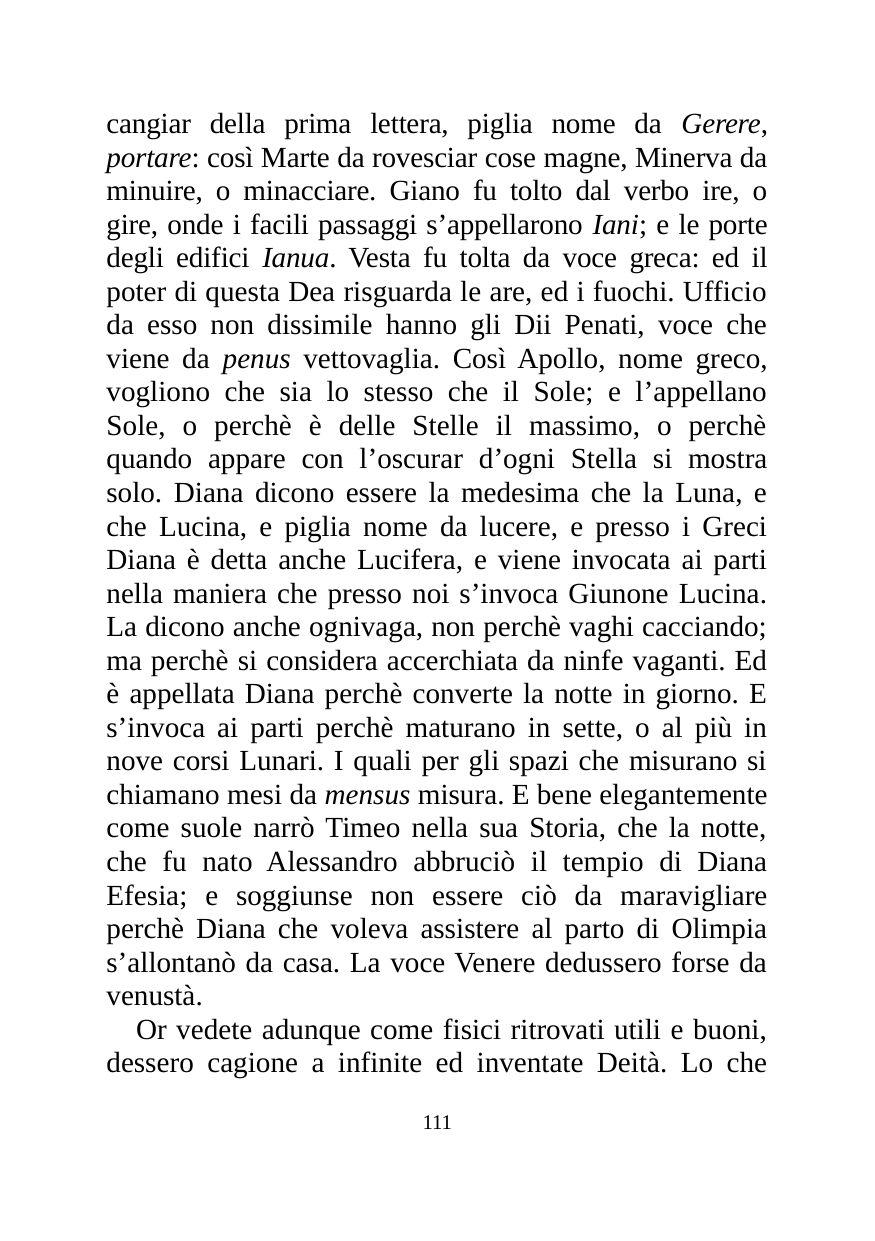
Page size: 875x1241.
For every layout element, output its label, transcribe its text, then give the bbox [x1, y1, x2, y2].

text Or vedete adunque come fisici ritrovati utili e buoni, dessero cagione a infinite ed inventate Deità. Lo che [106, 1012, 768, 1079]
text cangiar della prima lettera, piglia nome da Gerere, portare: così Marte da rovesciar cose magne, Minerva da minuire, o minacciare. Giano fu tolto dal verbo ire, o gire, onde i facili passaggi s’appellarono Iani; e le porte degli edifici Ianua. Vesta fu tolta da voce greca: ed il poter di questa Dea risguarda le are, ed i fuochi. Ufficio da esso non dissimile hanno gli Dii Penati, voce che viene da penus vettovaglia. Così Apollo, nome greco, vogliono che sia lo stesso che il Sole; e l’appellano Sole, o perchè è delle Stelle il massimo, o perchè quando appare con l’oscurar d’ogni Stella si mostra solo. Diana dicono essere la medesima che la Luna, e che Lucina, e piglia nome da lucere, e presso i Greci Diana è detta anche Lucifera, e viene invocata ai parti nella maniera che presso noi s’invoca Giunone Lucina. La dicono anche ognivaga, non perchè vaghi cacciando; ma perchè si considera accerchiata da ninfe vaganti. Ed è appellata Diana perchè converte la notte in giorno. E s’invoca ai parti perchè maturano in sette, o al più in nove corsi Lunari. I quali per gli spazi che misurano si chiamano mesi da mensus misura. E bene elegantemente come suole narrò Timeo nella sua Storia, che la notte, che fu nato Alessandro abbruciò il tempio di Diana Efesia; e soggiunse non essere ciò da maravigliare perchè Diana che voleva assistere al parto di Olimpia s’allontanò da casa. La voce Venere dedussero forse da venustà. [106, 106, 768, 1012]
